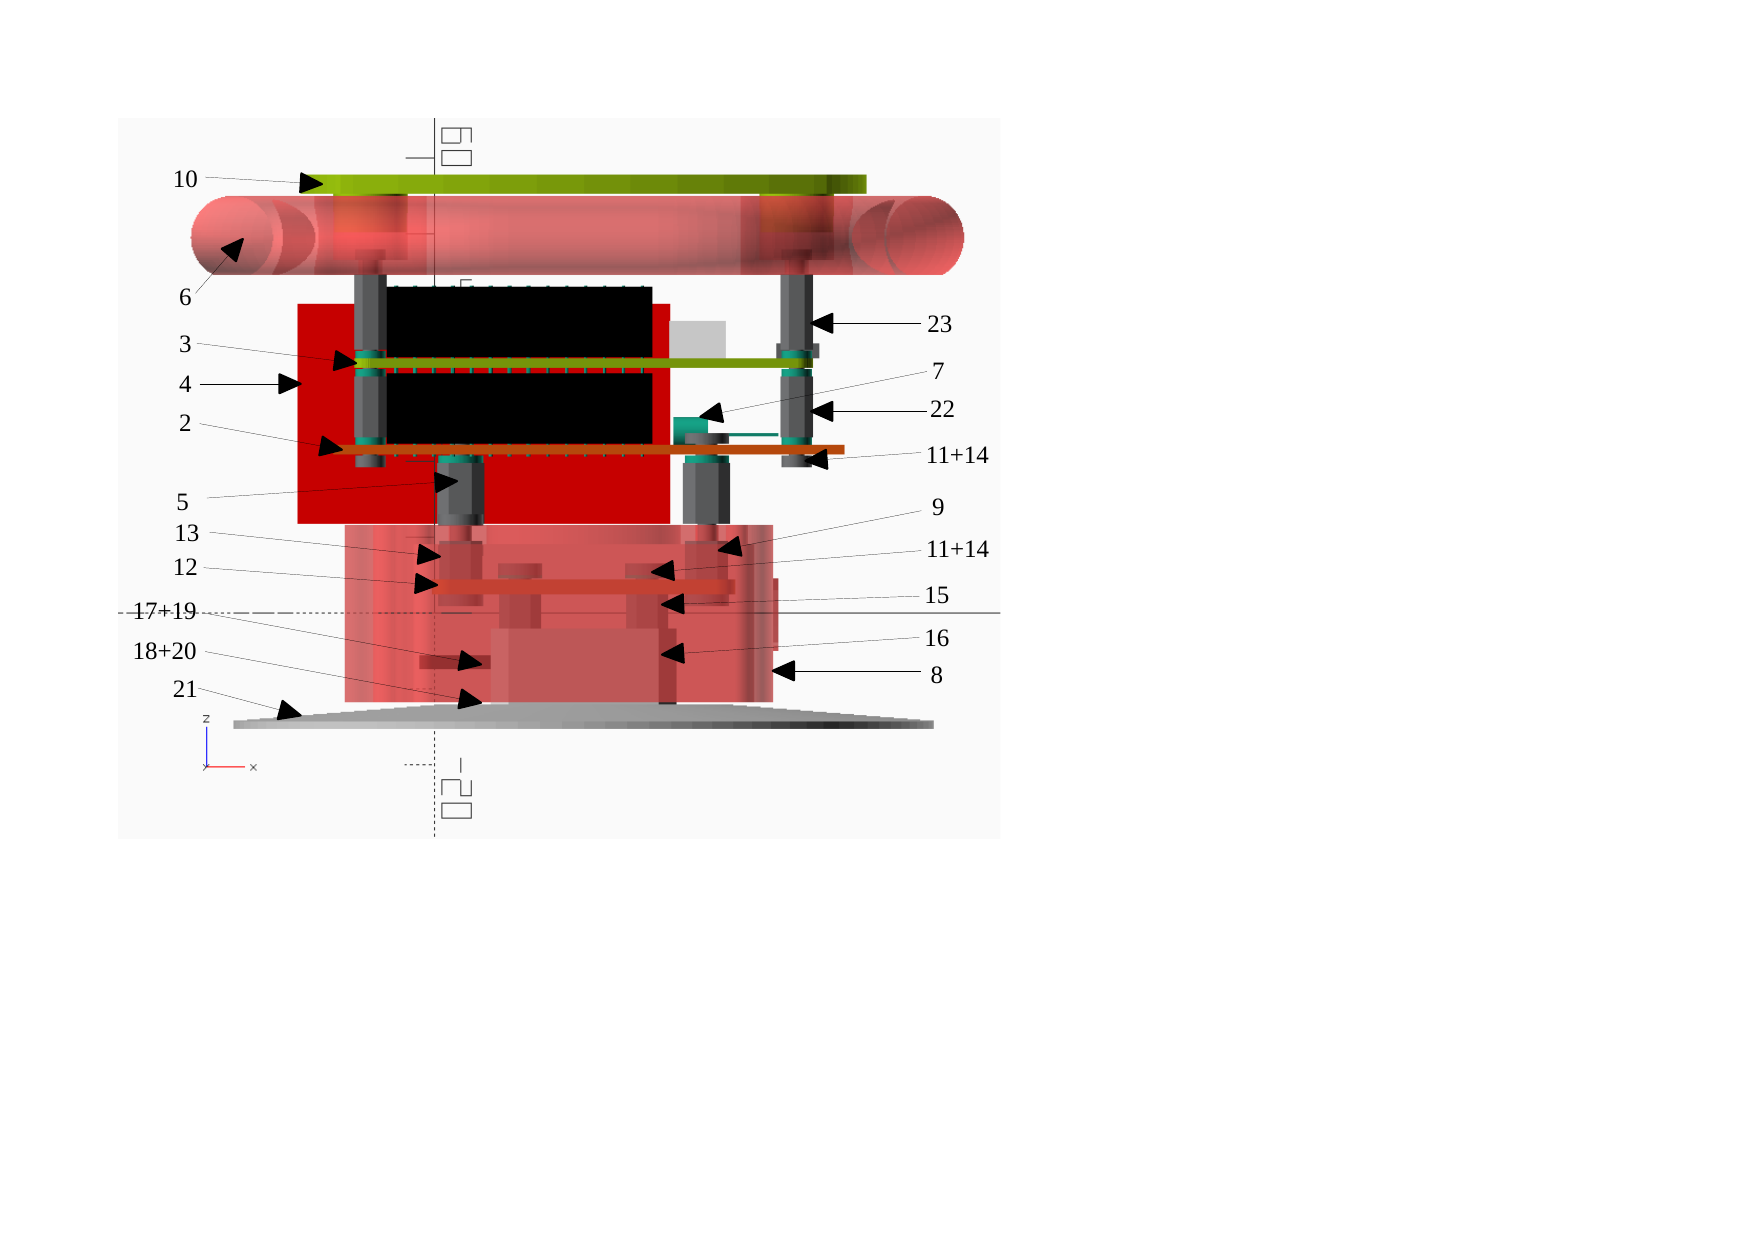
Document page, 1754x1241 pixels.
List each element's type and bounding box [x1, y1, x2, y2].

picture [118, 118, 1001, 839]
